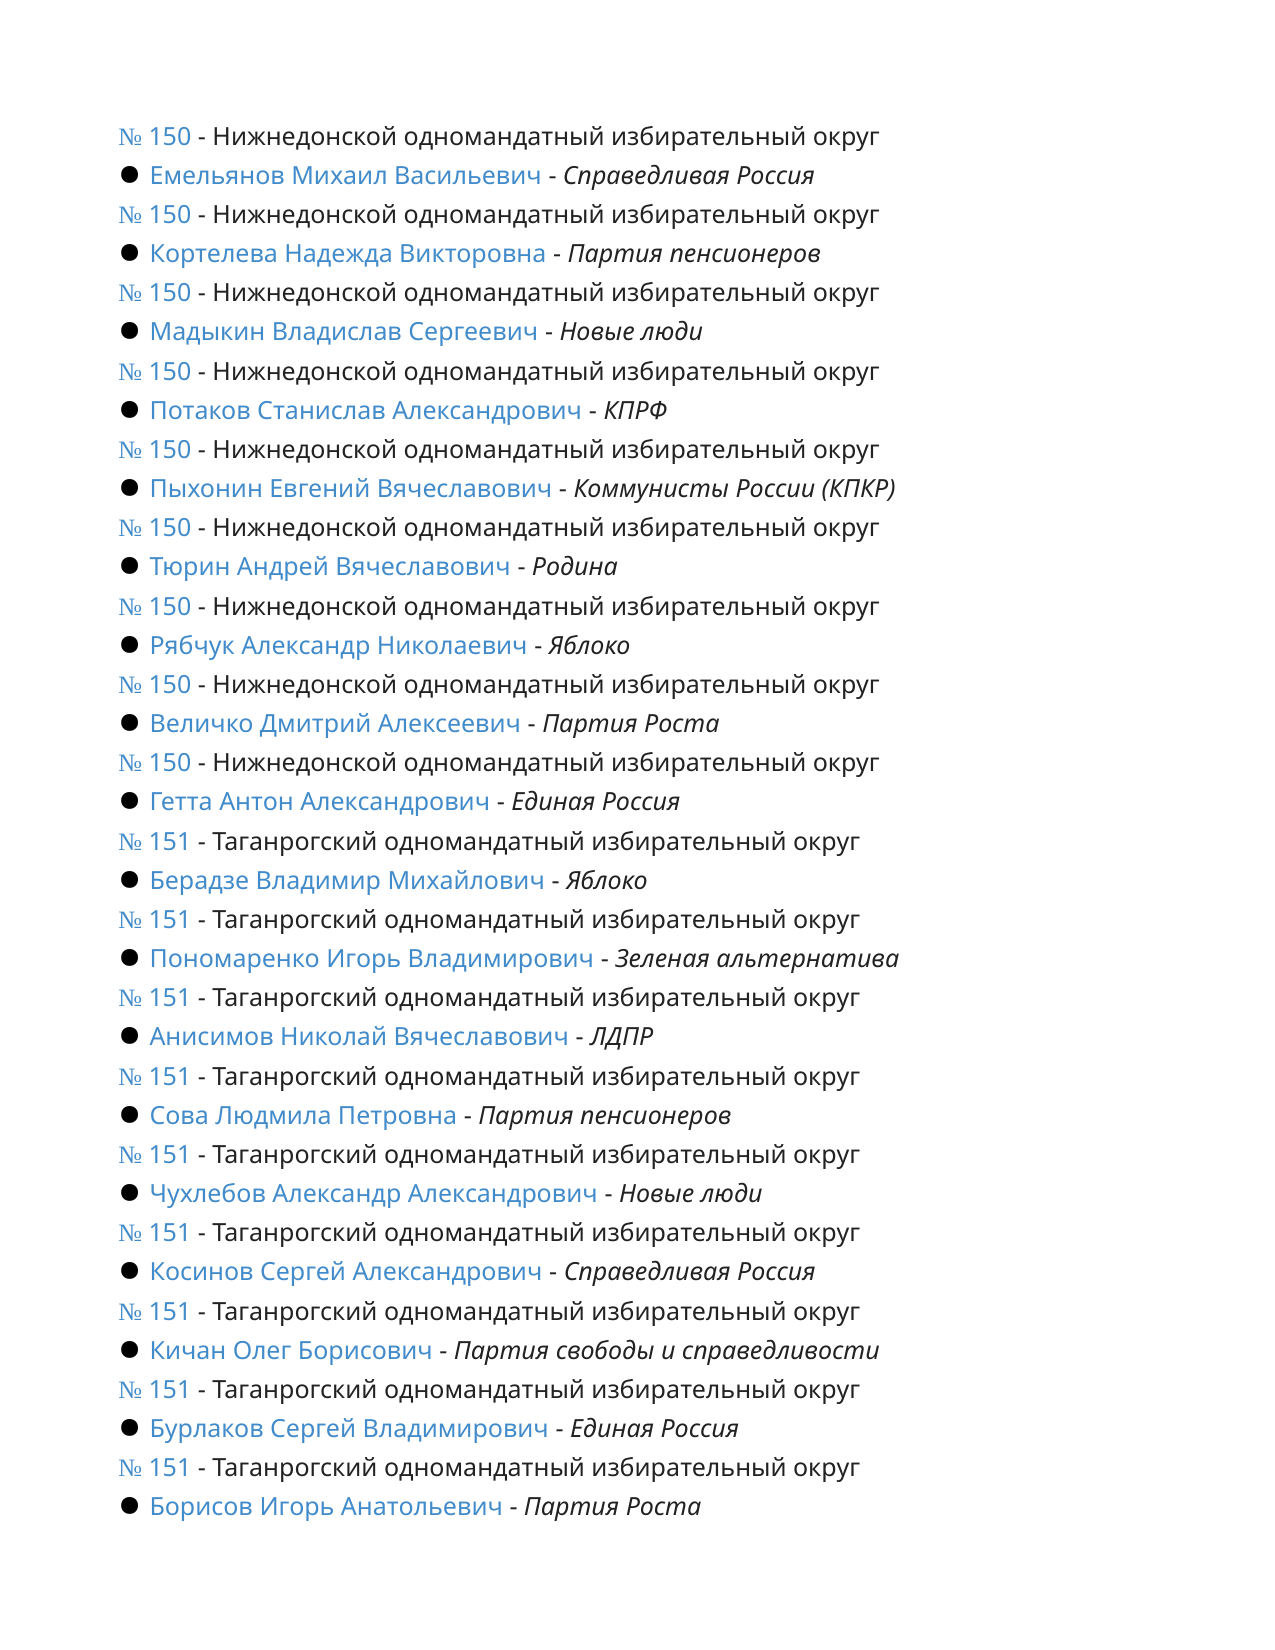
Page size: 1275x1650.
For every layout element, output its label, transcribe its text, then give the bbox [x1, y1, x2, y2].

list Сова Людмила Петровна - Партия пенсионеров [120, 1097, 1157, 1131]
list Бурлаков Сергей Владимирович - Единая Россия [120, 1411, 1157, 1445]
text № 151 - Таганрогский одномандатный избирательный округ [118, 901, 1157, 936]
text № 150 - Нижнедонской одномандатный избирательный округ [118, 275, 1157, 309]
text № 150 - Нижнедонской одномандатный избирательный округ [118, 510, 1157, 544]
list Чухлебов Александр Александрович - Новые люди [120, 1176, 1157, 1210]
text № 150 - Нижнедонской одномандатный избирательный округ [118, 431, 1157, 466]
list Тюрин Андрей Вячеславович - Родина [120, 549, 1157, 583]
list Рябчук Александр Николаевич - Яблоко [120, 627, 1157, 661]
list Борисов Игорь Анатольевич - Партия Роста [120, 1489, 1157, 1523]
text № 150 - Нижнедонской одномандатный избирательный округ [118, 353, 1157, 387]
text № 151 - Таганрогский одномандатный избирательный округ [118, 823, 1157, 857]
list Величко Дмитрий Алексеевич - Партия Роста [120, 706, 1157, 740]
list Пыхонин Евгений Вячеславович - Коммунисты России (КПКР) [120, 471, 1157, 505]
text № 150 - Нижнедонской одномандатный избирательный округ [118, 588, 1157, 622]
text № 151 - Таганрогский одномандатный избирательный округ [118, 1371, 1157, 1406]
text № 151 - Таганрогский одномандатный избирательный округ [118, 1293, 1157, 1327]
text № 150 - Нижнедонской одномандатный избирательный округ [118, 196, 1157, 231]
list Потаков Станислав Александрович - КПРФ [120, 392, 1157, 426]
text № 150 - Нижнедонской одномандатный избирательный округ [118, 666, 1157, 701]
text № 151 - Таганрогский одномандатный избирательный округ [118, 1136, 1157, 1171]
text № 150 - Нижнедонской одномандатный избирательный округ [118, 745, 1157, 779]
text № 151 - Таганрогский одномандатный избирательный округ [118, 980, 1157, 1014]
text № 151 - Таганрогский одномандатный избирательный округ [118, 1058, 1157, 1092]
list Анисимов Николай Вячеславович - ЛДПР [120, 1019, 1157, 1053]
list Кичан Олег Борисович - Партия свободы и справедливости [120, 1332, 1157, 1366]
list Емельянов Михаил Васильевич - Справедливая Россия [120, 157, 1157, 191]
list Кортелева Надежда Викторовна - Партия пенсионеров [120, 236, 1157, 270]
text № 151 - Таганрогский одномандатный избирательный округ [118, 1450, 1157, 1484]
text № 150 - Нижнедонской одномандатный избирательный округ [118, 118, 1157, 152]
list Пономаренко Игорь Владимирович - Зеленая альтернатива [120, 941, 1157, 975]
list Косинов Сергей Александрович - Справедливая Россия [120, 1254, 1157, 1288]
list Гетта Антон Александрович - Единая Россия [120, 784, 1157, 818]
list Мадыкин Владислав Сергеевич - Новые люди [120, 314, 1157, 348]
text № 151 - Таганрогский одномандатный избирательный округ [118, 1215, 1157, 1249]
list Берадзе Владимир Михайлович - Яблоко [120, 862, 1157, 896]
